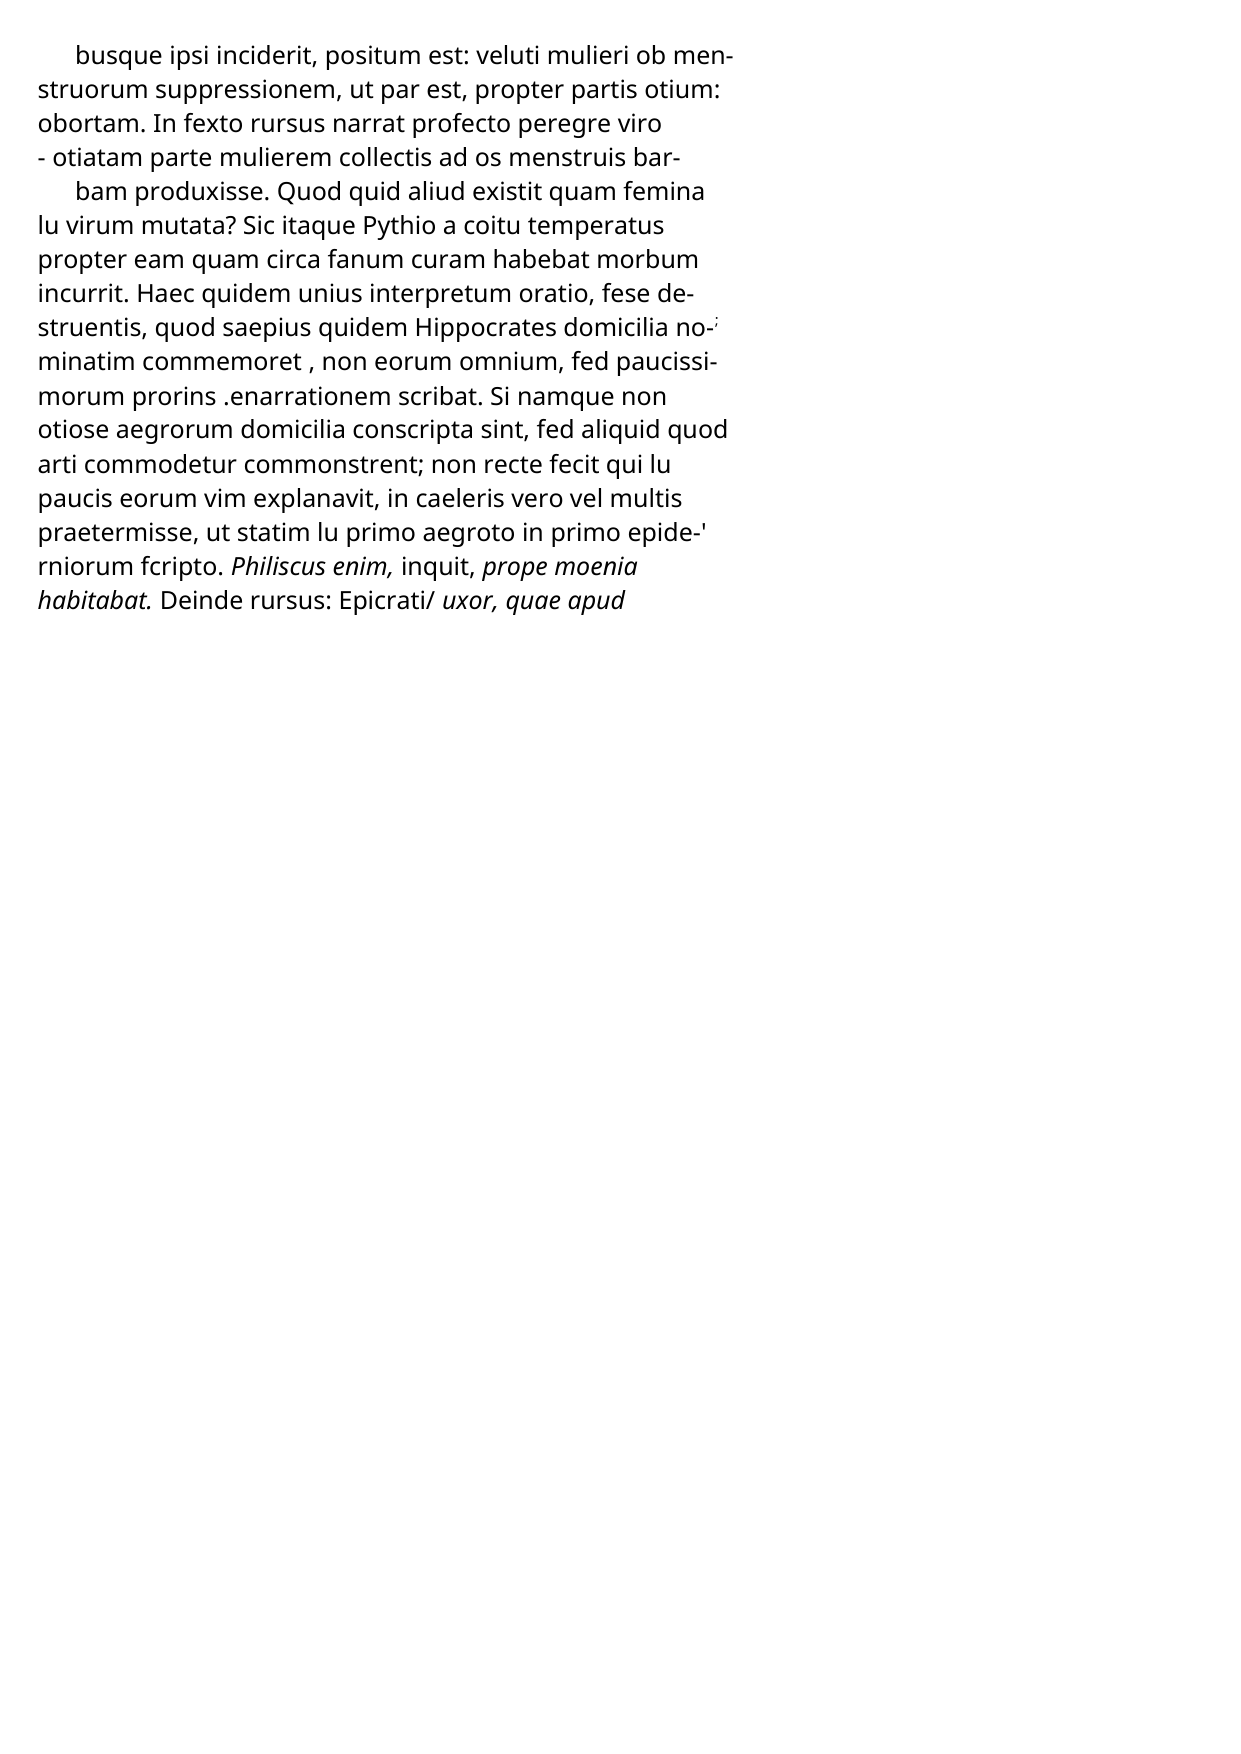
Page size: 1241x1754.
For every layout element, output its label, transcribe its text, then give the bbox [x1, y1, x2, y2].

text busque ipsi inciderit, positum est: veluti mulieri ob men- struorum suppressionem, ut par est, propter partis otium: obortam. In fexto rursus narrat profecto peregre viro - otiatam parte mulierem collectis ad os menstruis bar- [37, 37, 1203, 174]
text bam produxisse. Quod quid aliud existit quam femina lu virum mutata? Sic itaque Pythio a coitu temperatus propter eam quam circa fanum curam habebat morbum incurrit. Haec quidem unius interpretum oratio, fese de- struentis, quod saepius quidem Hippocrates domicilia no-; minatim commemoret , non eorum omnium, fed paucissi- morum prorins .enarrationem scribat. Si namque non otiose aegrorum domicilia conscripta sint, fed aliquid quod arti commodetur commonstrent; non recte fecit qui lu paucis eorum vim explanavit, in caeleris vero vel multis praetermisse, ut statim lu primo aegroto in primo epide-' rniorum fcripto. Philiscus enim, inquit, prope moenia habitabat. Deinde rursus: Epicrati/ uxor, quae apud [37, 174, 1203, 617]
